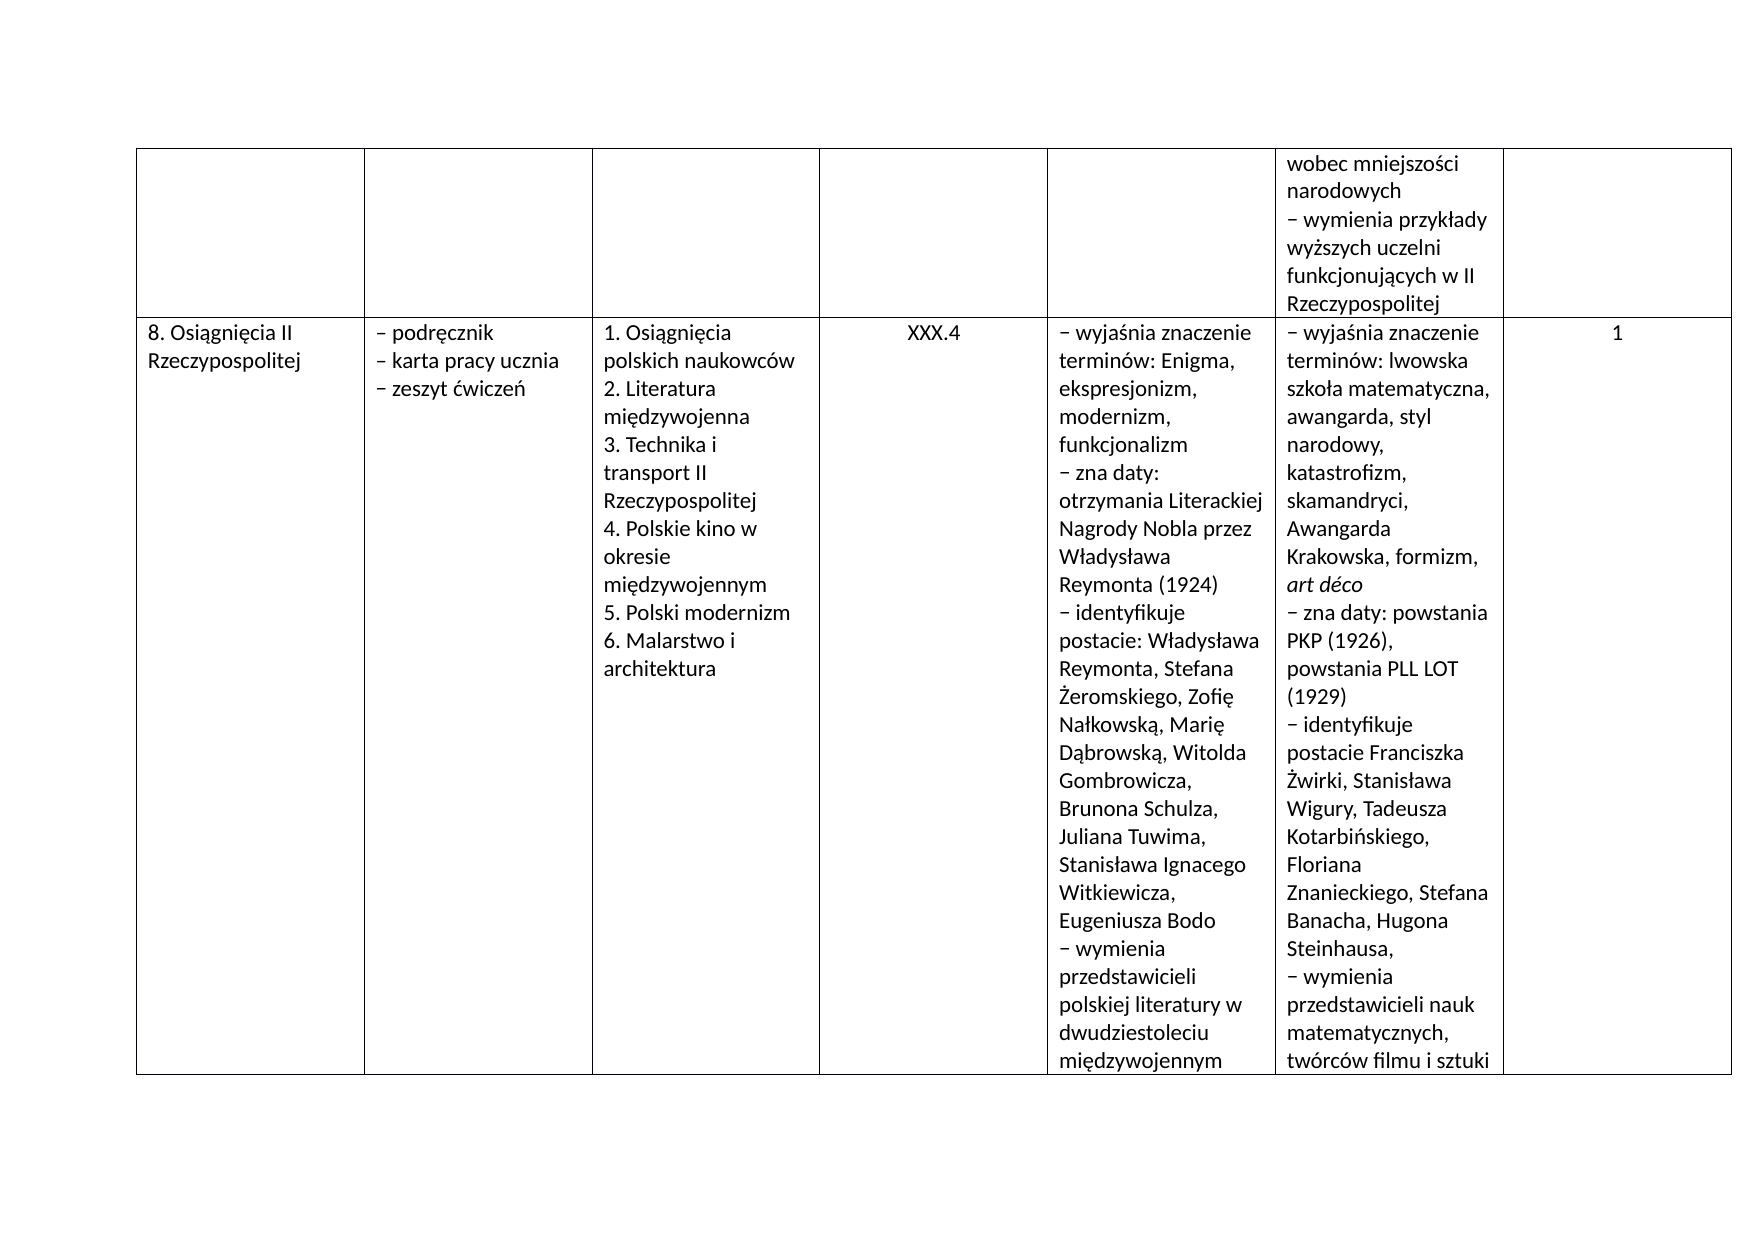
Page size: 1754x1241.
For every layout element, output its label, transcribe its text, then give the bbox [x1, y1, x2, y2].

table_cell [1504, 149, 1731, 317]
table_cell − wyjaśnia znaczenie terminów: Enigma, ekspresjonizm, modernizm, funkcjonalizm − zna daty: otrzymania Literackiej Nagrody Nobla przez Władysława Reymonta (1924) − identyfikuje postacie: Władysława Reymonta, Stefana Żeromskiego, Zofię Nałkowską, Marię Dąbrowską, Witolda Gombrowicza, Brunona Schulza, Juliana Tuwima, Stanisława Ignacego Witkiewicza, Eugeniusza Bodo − wymienia przedstawicieli polskiej literatury w dwudziestoleciu międzywojennym [1048, 318, 1275, 1074]
table_cell − wyjaśnia znaczenie terminów: lwowska szkoła matematyczna, awangarda, styl narodowy, katastrofizm, skamandryci, Awangarda Krakowska, formizm, art déco − zna daty: powstania PKP (1926), powstania PLL LOT (1929) − identyfikuje postacie Franciszka Żwirki, Stanisława Wigury, Tadeusza Kotarbińskiego, Floriana Znanieckiego, Stefana Banacha, Hugona Steinhausa, − wymienia przedstawicieli nauk matematycznych, twórców filmu i sztuki [1276, 318, 1503, 1074]
table_cell 8. Osiągnięcia II Rzeczypospolitej [137, 318, 364, 1074]
table_cell XXX.4 [820, 318, 1047, 1074]
table_cell [1048, 149, 1275, 317]
table_cell – podręcznik – karta pracy ucznia − zeszyt ćwiczeń [365, 318, 592, 1074]
table_cell [820, 149, 1047, 317]
table_cell 1. Osiągnięcia polskich naukowców 2. Literatura międzywojenna 3. Technika i transport II Rzeczypospolitej 4. Polskie kino w okresie międzywojennym 5. Polski modernizm 6. Malarstwo i architektura [593, 318, 819, 1074]
table_cell [137, 149, 364, 317]
table_cell wobec mniejszości narodowych − wymienia przykłady wyższych uczelni funkcjonujących w II Rzeczypospolitej [1276, 149, 1503, 317]
table_cell [593, 149, 819, 317]
table_cell [365, 149, 592, 317]
table_cell 1 [1504, 318, 1731, 1074]
